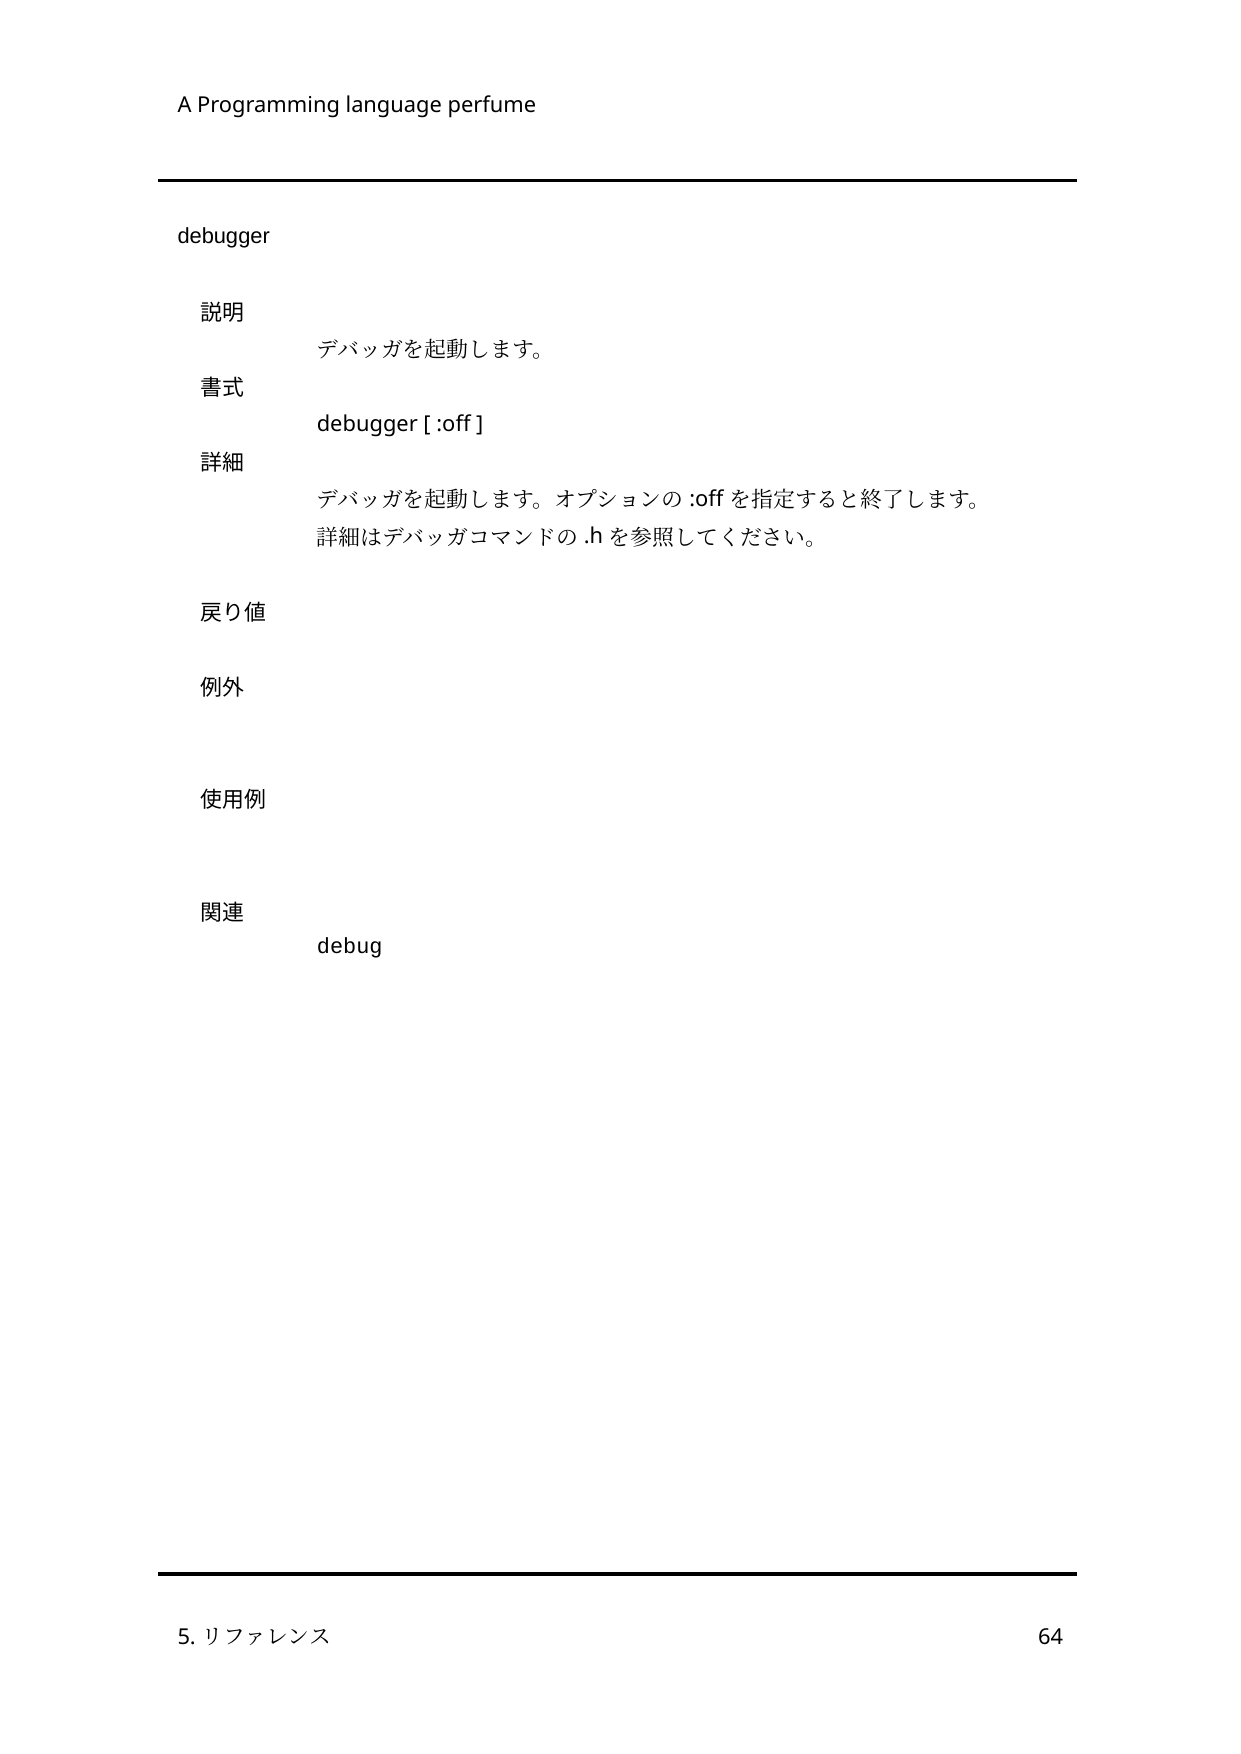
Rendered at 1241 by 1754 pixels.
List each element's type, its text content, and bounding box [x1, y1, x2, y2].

table_cell 関連 [200, 867, 317, 979]
table_cell 戻り値 [200, 567, 317, 667]
table_header 説明 [200, 292, 317, 367]
table_cell [317, 667, 1063, 754]
subtitle debugger [177, 217, 1063, 254]
table_cell [317, 754, 1063, 867]
table_cell 詳細 [200, 442, 317, 567]
table_cell デバッガを起動します。オプションの :off を指定すると終了します。 詳細はデバッガコマンドの .h を参照してください。 [317, 442, 1063, 567]
table_header デバッガを起動します。 [317, 292, 1063, 367]
table_cell debugger [ :off ] [317, 367, 1063, 442]
table_cell 例外 [200, 667, 317, 754]
table_cell 書式 [200, 367, 317, 442]
table_cell debug [317, 867, 1063, 979]
table_cell 使用例 [200, 754, 317, 867]
table_cell [317, 567, 1063, 667]
